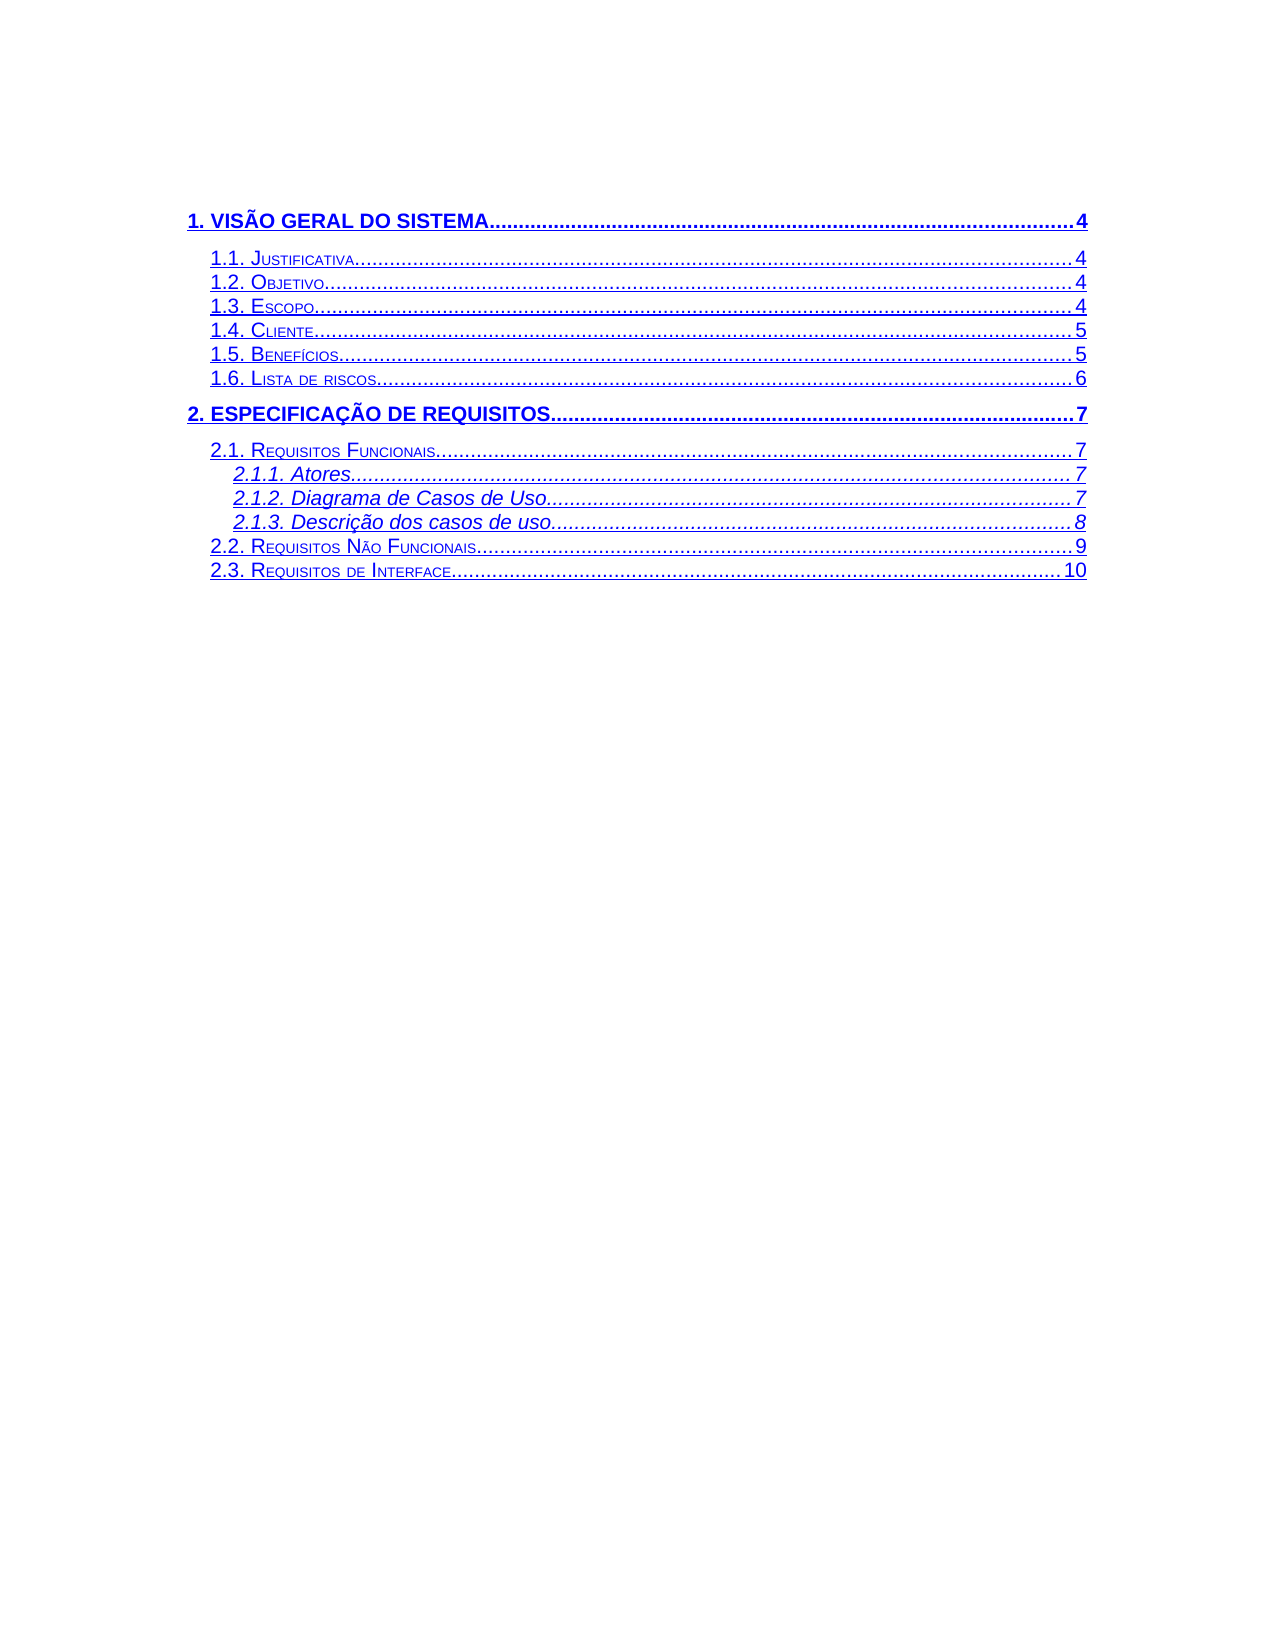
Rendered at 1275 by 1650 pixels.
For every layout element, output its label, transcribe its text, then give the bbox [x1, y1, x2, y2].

text 2. Especificação de requisitos 7 [187, 402, 1088, 423]
text 2.1.2. Diagrama de Casos de Uso 7 [233, 486, 1088, 510]
text 1. Visão Geral do Sistema 4 [187, 209, 1088, 230]
text 2.1.1. Atores 7 [233, 462, 1088, 486]
text 2.1.3. Descrição dos casos de uso 8 [233, 510, 1088, 534]
text 2.2. Requisitos Não Funcionais 9 [210, 534, 1088, 558]
text 1.1. Justificativa 4 [210, 246, 1088, 269]
text 1.3. Escopo 4 [210, 293, 1088, 317]
text 1.2. Objetivo 4 [210, 269, 1088, 293]
text 1.6. Lista de riscos 6 [210, 365, 1088, 389]
text 1.5. Benefícios 5 [210, 341, 1088, 365]
text 2.3. Requisitos de Interface 10 [210, 558, 1088, 582]
text 1.4. Cliente 5 [210, 317, 1088, 341]
text 2.1. Requisitos Funcionais 7 [210, 438, 1088, 462]
